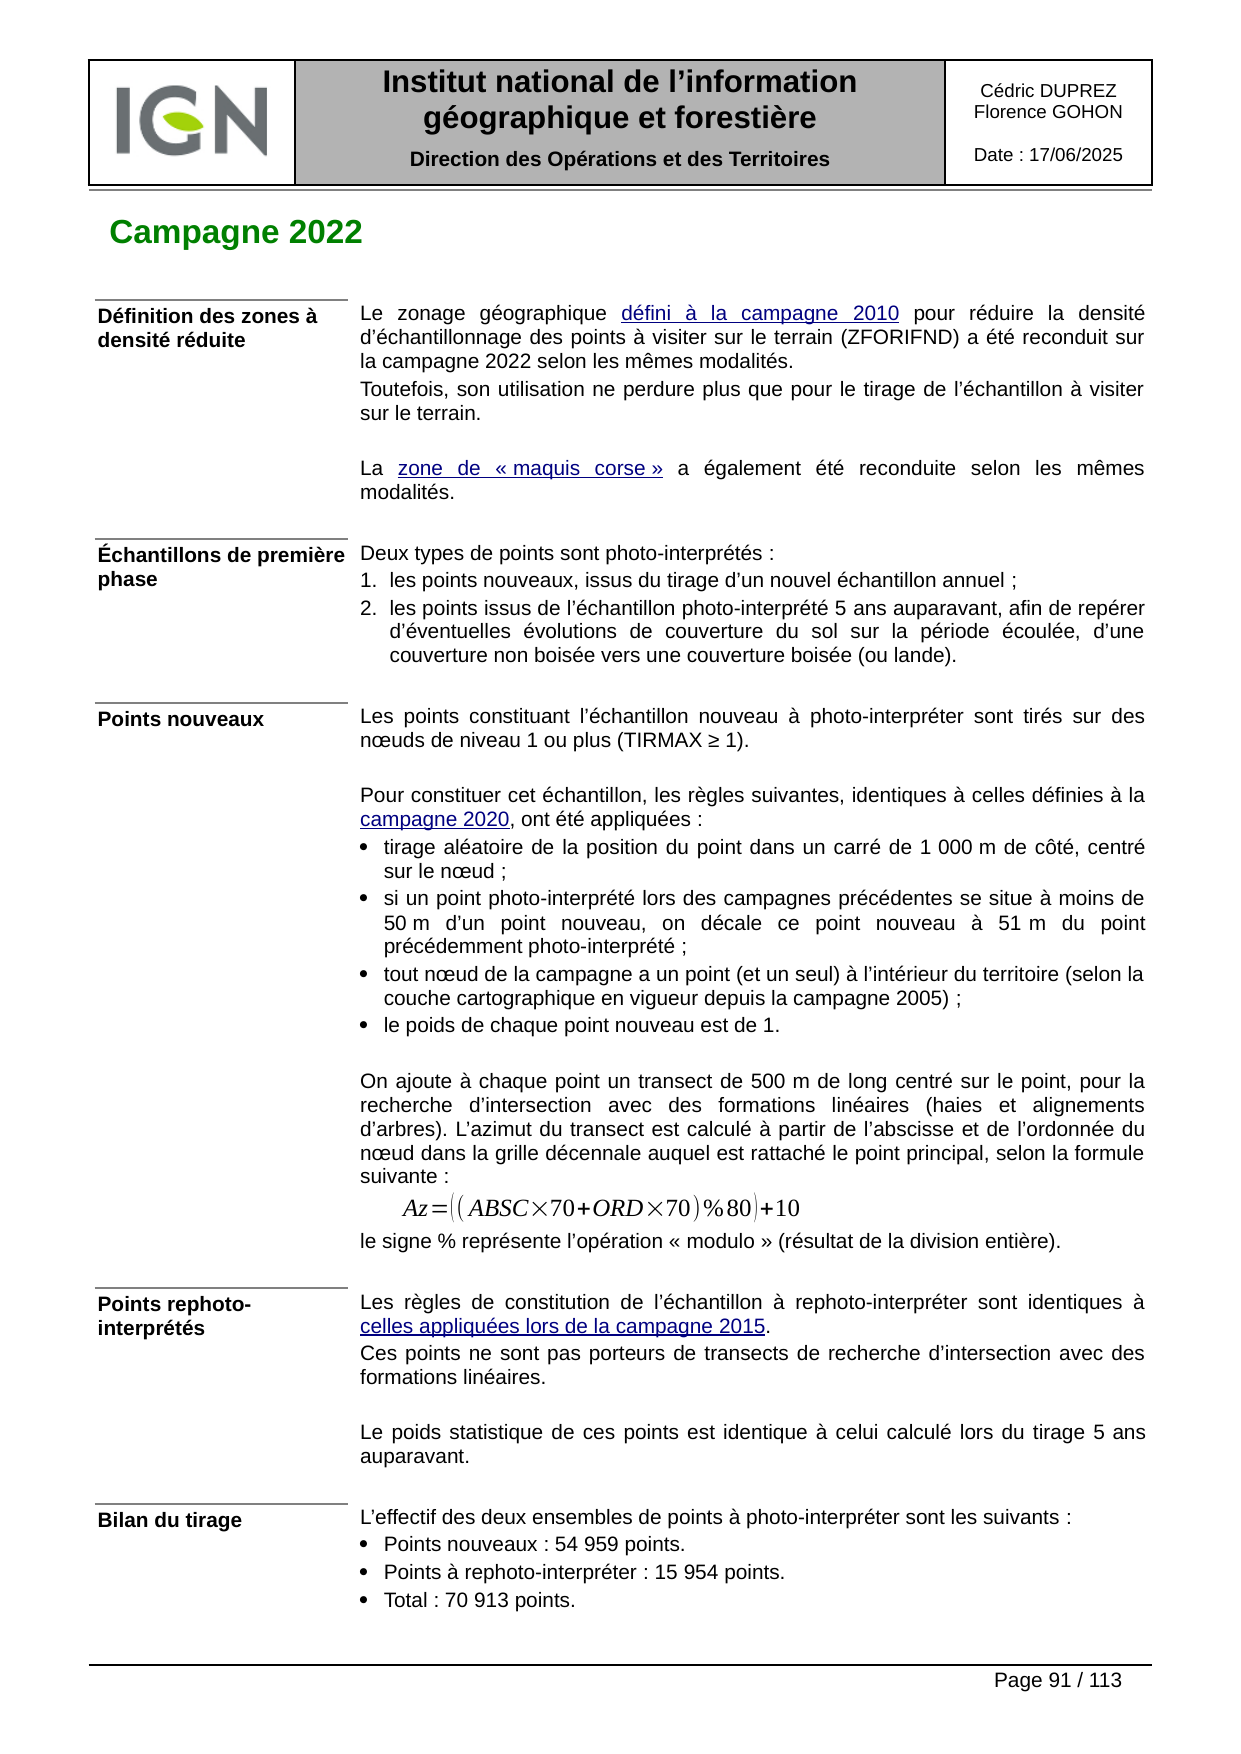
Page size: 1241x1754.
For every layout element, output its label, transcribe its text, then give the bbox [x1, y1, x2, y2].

table_cell L’effectif des deux ensembles de points à photo-interpréter sont les suivants : Points nouveaux : 54 959 points. Points à rephoto-interpréter : 15 954 points. Total : 70 913 points. [354, 1501, 1152, 1645]
table_cell Les points constituant l’échantillon nouveau à photo-interpréter sont tirés sur des nœuds de niveau 1 ou plus (TIRMAX ≥ 1). Pour constituer cet échantillon, les règles suivantes, identiques à celles définies à la campagne 2020, ont été appliquées : tirage aléatoire de la position du point dans un carré de 1 000 m de côté, centré sur le nœud ; si un point photo-interprété lors des campagnes précédentes se situe à moins de 50 m d’un point nouveau, on décale ce point nouveau à 51 m du point précédemment photo-interprété ; tout nœud de la campagne a un point (et un seul) à l’intérieur du territoire (selon la couche cartographique en vigueur depuis la campagne 2005) ; le poids de chaque point nouveau est de 1. On ajoute à chaque point un transect de 500 m de long centré sur le point, pour la recherche d’intersection avec des formations linéaires (haies et alignements d’arbres). L’azimut du transect est calculé à partir de l’abscisse et de l’ordonnée du nœud dans la grille décennale auquel est rattaché le point principal, selon la formule suivante : le signe % représente l’opération « modulo » (résultat de la division entière). [354, 701, 1152, 1286]
table_cell Échantillons de première phase [89, 537, 354, 701]
picture [91, 62, 293, 180]
table_header Le zonage géographique défini à la campagne 2010 pour réduire la densité d’échantillonnage des points à visiter sur le terrain (ZFORIFND) a été reconduit sur la campagne 2022 selon les mêmes modalités. Toutefois, son utilisation ne perdure plus que pour le tirage de l’échantillon à visiter sur le terrain. La zone de « maquis corse » a également été reconduite selon les mêmes modalités. [354, 298, 1152, 537]
table_cell Deux types de points sont photo-interprétés : les points nouveaux, issus du tirage d’un nouvel échantillon annuel ; les points issus de l’échantillon photo-interprété 5 ans auparavant, afin de repérer d’éventuelles évolutions de couverture du sol sur la période écoulée, d’une couverture non boisée vers une couverture boisée (ou lande). [354, 537, 1152, 701]
table_cell Points rephoto-interprétés [89, 1286, 354, 1501]
table_cell Points nouveaux [89, 701, 354, 1286]
table_header Définition des zones à densité réduite [89, 298, 354, 537]
table_cell Les règles de constitution de l’échantillon à rephoto-interpréter sont identiques à celles appliquées lors de la campagne 2015. Ces points ne sont pas porteurs de transects de recherche d’intersection avec des formations linéaires. Le poids statistique de ces points est identique à celui calculé lors du tirage 5 ans auparavant. [354, 1286, 1152, 1501]
table_cell Bilan du tirage [89, 1501, 354, 1645]
subtitle Campagne 2022 [88, 190, 1152, 271]
